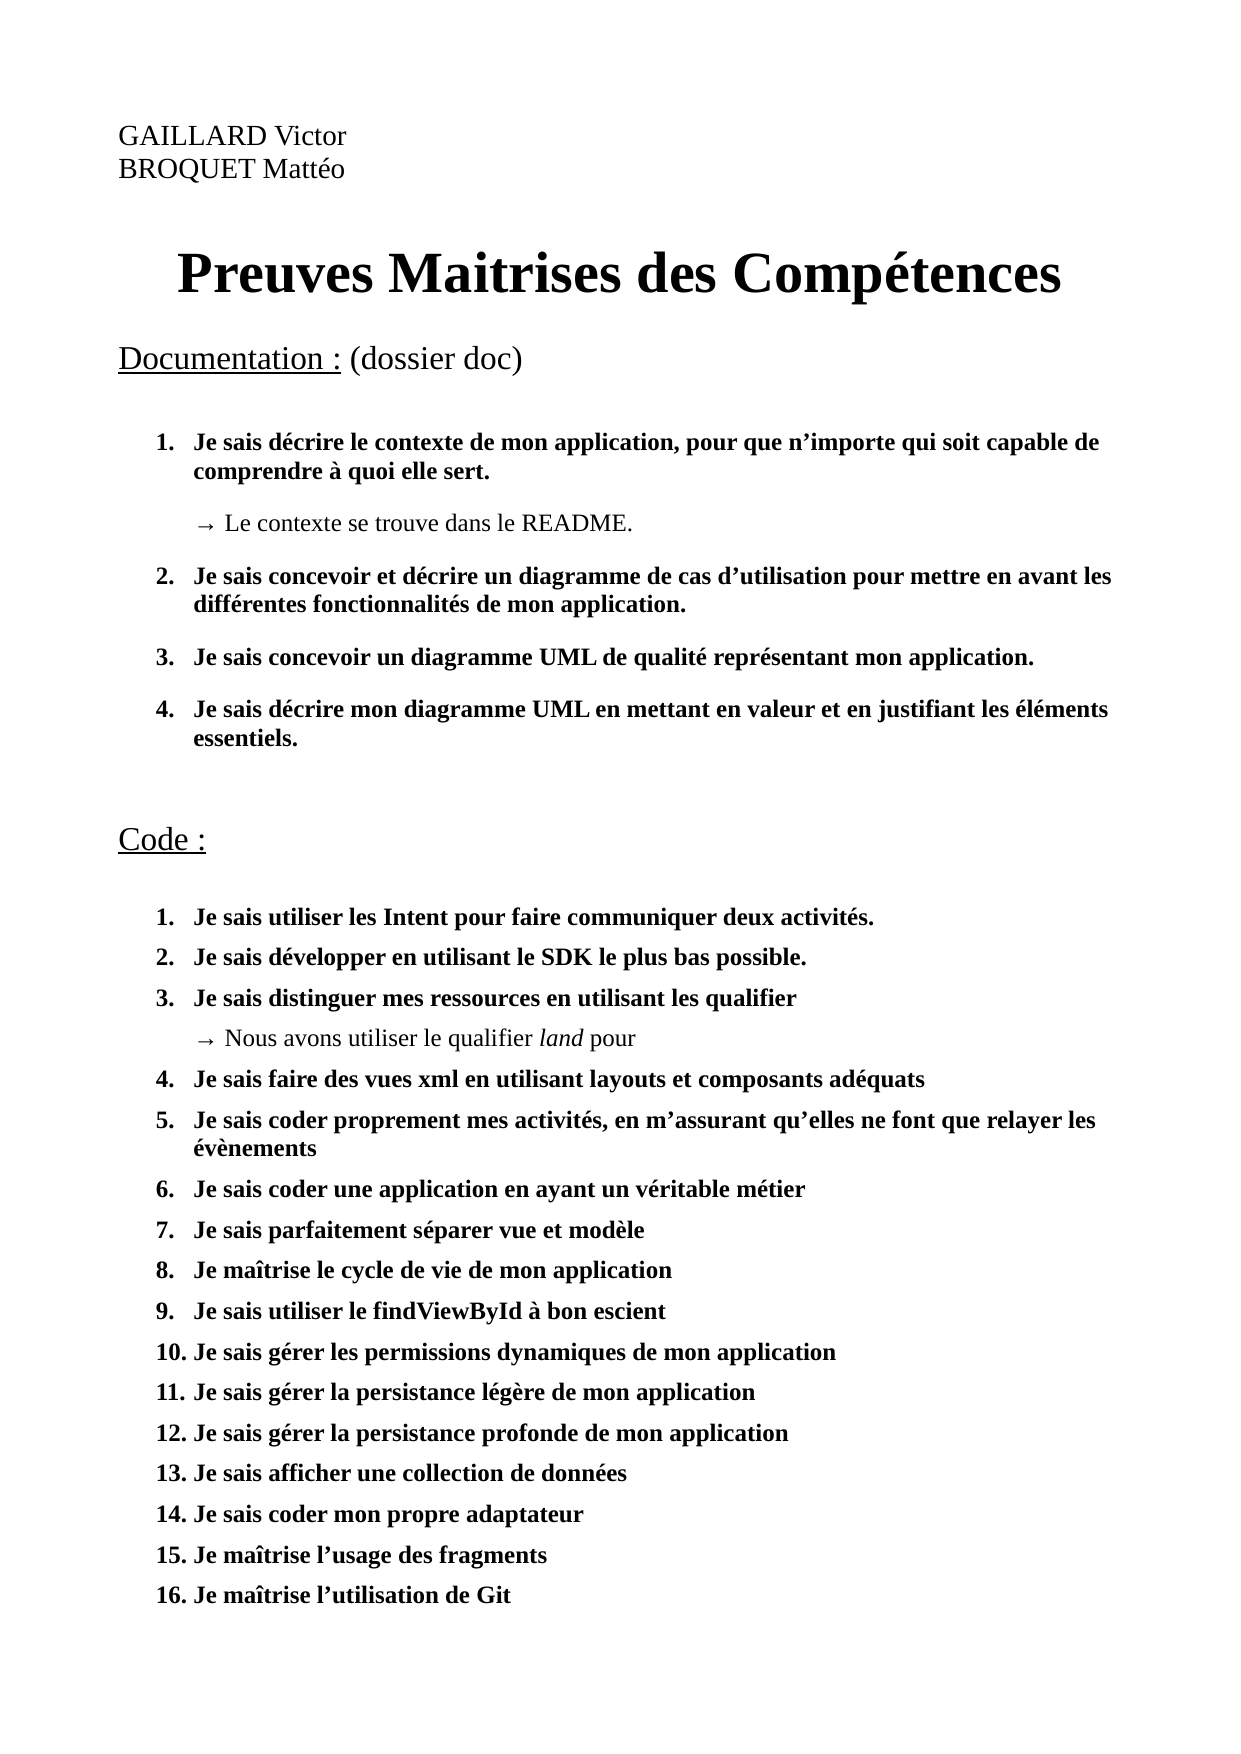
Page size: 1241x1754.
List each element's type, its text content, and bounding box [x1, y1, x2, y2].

list Je sais concevoir un diagramme UML de qualité représentant mon application. [156, 642, 1122, 671]
list Je sais développer en utilisant le SDK le plus bas possible. [156, 942, 1122, 971]
list Je maîtrise l’utilisation de Git [156, 1580, 1122, 1609]
text Code : [118, 819, 1122, 857]
list Je sais décrire le contexte de mon application, pour que n’importe qui soit capable de comprendre à quoi elle sert. [156, 427, 1122, 484]
list Je sais gérer les permissions dynamiques de mon application [156, 1337, 1122, 1365]
list Je sais parfaitement séparer vue et modèle [156, 1215, 1122, 1243]
text Preuves Maitrises des Compétences [118, 238, 1122, 305]
list Je sais coder mon propre adaptateur [156, 1499, 1122, 1528]
text BROQUET Mattéo [118, 152, 1122, 185]
list Je sais coder proprement mes activités, en m’assurant qu’elles ne font que relayer les évènements [156, 1105, 1122, 1162]
list Je sais décrire mon diagramme UML en mettant en valeur et en justifiant les éléments essentiels. [156, 694, 1122, 752]
list Je sais concevoir et décrire un diagramme de cas d’utilisation pour mettre en avant les différentes fonctionnalités de mon application. [156, 561, 1122, 618]
list Je maîtrise le cycle de vie de mon application [156, 1255, 1122, 1284]
list Je sais coder une application en ayant un véritable métier [156, 1174, 1122, 1203]
list Je sais distinguer mes ressources en utilisant les qualifier [156, 983, 1122, 1012]
list → Nous avons utiliser le qualifier land pour [156, 1023, 1122, 1052]
list Je maîtrise l’usage des fragments [156, 1540, 1122, 1568]
list Je sais faire des vues xml en utilisant layouts et composants adéquats [156, 1064, 1122, 1093]
list Je sais afficher une collection de données [156, 1458, 1122, 1487]
list Je sais utiliser les Intent pour faire communiquer deux activités. [156, 902, 1122, 930]
list Je sais utiliser le findViewById à bon escient [156, 1296, 1122, 1325]
text GAILLARD Victor [118, 118, 1122, 152]
text Documentation : (dossier doc) [118, 338, 1122, 377]
list Je sais gérer la persistance légère de mon application [156, 1377, 1122, 1406]
list Je sais gérer la persistance profonde de mon application [156, 1418, 1122, 1447]
list → Le contexte se trouve dans le README. [156, 508, 1122, 537]
